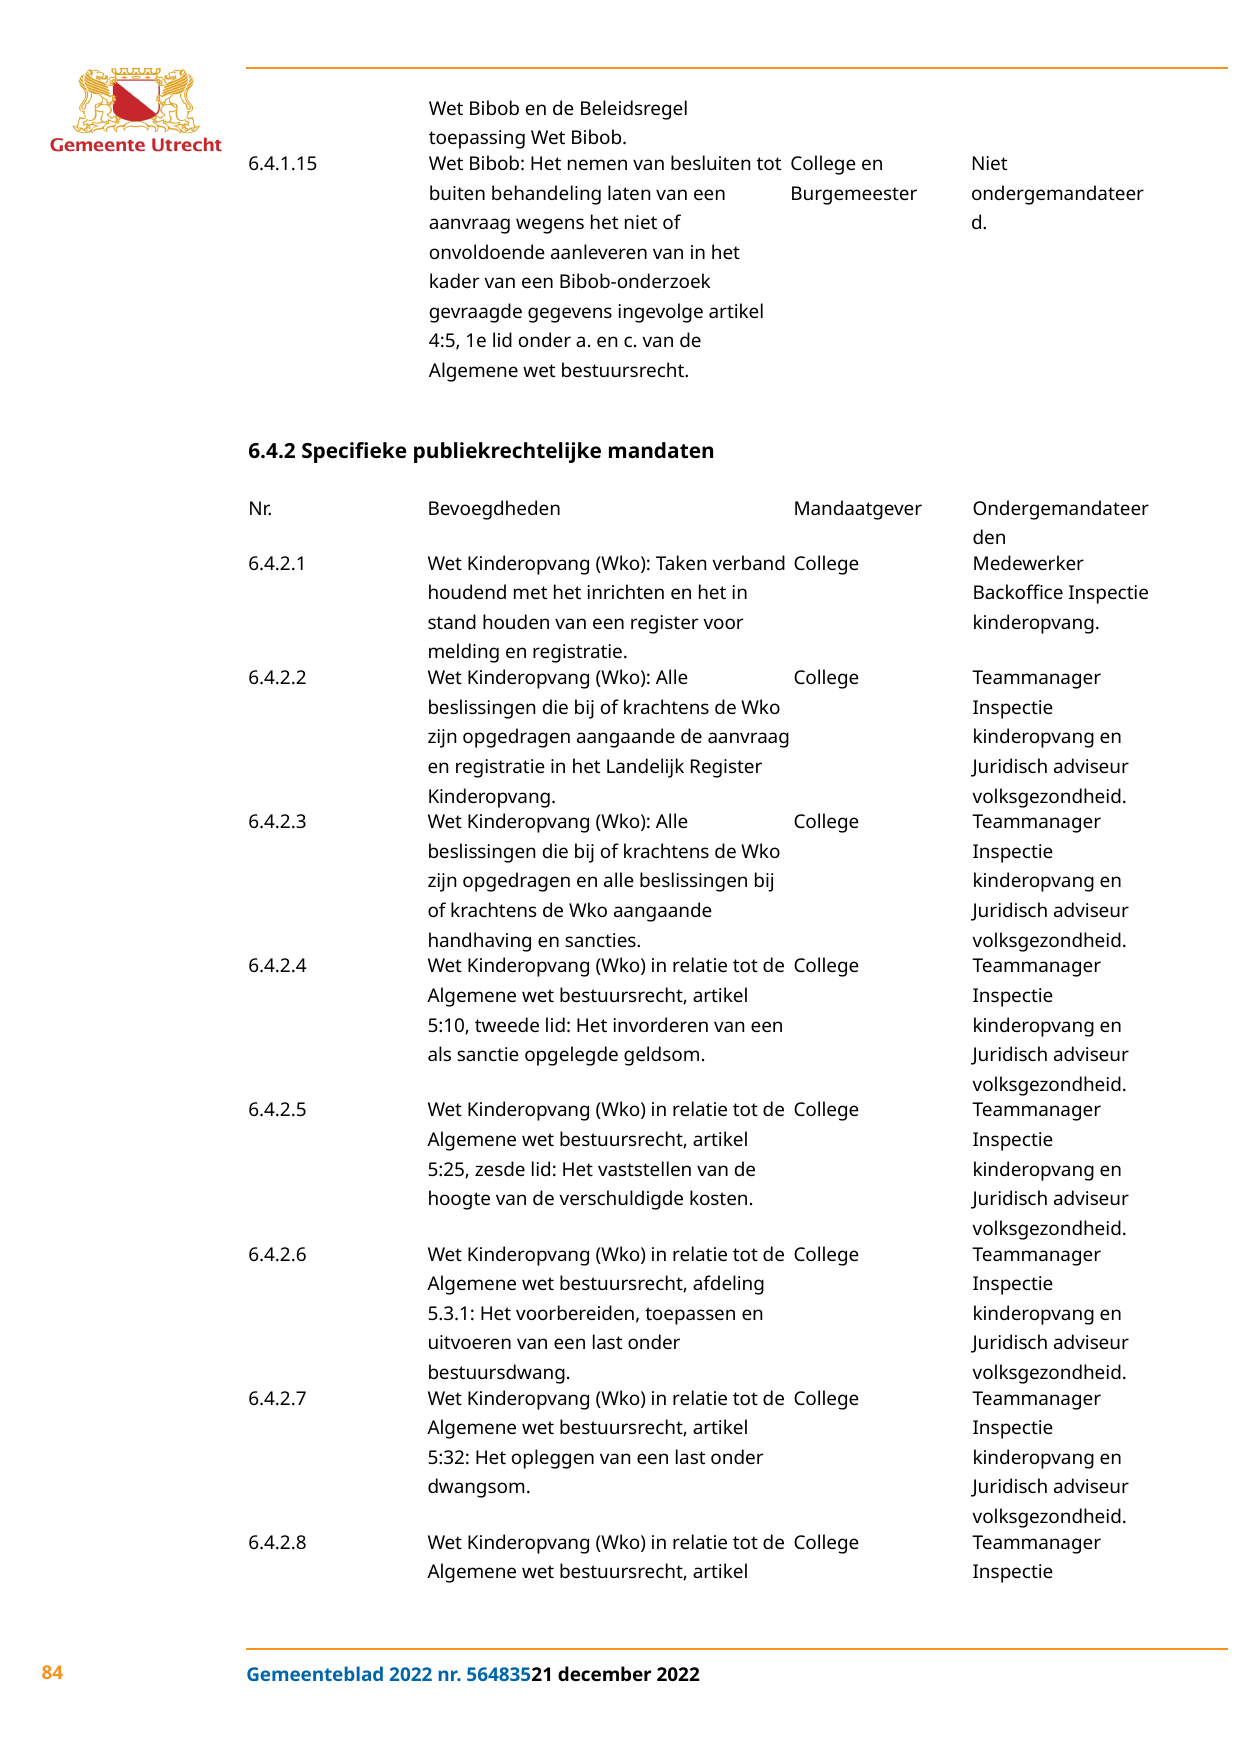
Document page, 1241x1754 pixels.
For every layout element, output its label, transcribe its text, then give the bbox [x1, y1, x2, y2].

picture [41, 47, 231, 172]
table_cell Wet Kinderopvang (Wko): Alle beslissingen die bij of krachtens de Wko zijn opgedragen en alle beslissingen bij of krachtens de Wko aangaande handhaving en sancties. [427, 809, 793, 953]
table_cell 6.4.2.2 [248, 665, 427, 808]
table_cell Wet Kinderopvang (Wko) in relatie tot de Algemene wet bestuursrecht, artikel 5:25, zesde lid: Het vaststellen van de hoogte van de verschuldigde kosten. [427, 1097, 793, 1241]
table_cell 6.4.2.6 [248, 1241, 427, 1385]
table_cell 6.4.2.8 [248, 1529, 427, 1584]
table_cell College [793, 1097, 972, 1241]
table_cell Medewerker Backoffice Inspectie kinderopvang. [973, 550, 1152, 664]
table_cell [971, 95, 1152, 150]
table_cell Wet Kinderopvang (Wko) in relatie tot de Algemene wet bestuursrecht, artikel 5:10, tweede lid: Het invorderen van een als sanctie opgelegde geldsom. [427, 953, 793, 1097]
table_cell 6.4.1.15 [248, 150, 429, 383]
table_cell Wet Kinderopvang (Wko) in relatie tot de Algemene wet bestuursrecht, afdeling 5.3.1: Het voorbereiden, toepassen en uitvoeren van een last onder bestuursdwang. [427, 1241, 793, 1385]
table_cell Wet Bibob en de Beleidsregel toepassing Wet Bibob. [429, 95, 790, 150]
table_header Ondergemandateerden [973, 495, 1152, 550]
table_cell 6.4.2.1 [248, 550, 427, 664]
table_cell Teammanager Inspectie kinderopvang en Juridisch adviseur volksgezondheid. [973, 809, 1152, 953]
table_cell College en Burgemeester [790, 150, 971, 383]
table_cell College [793, 550, 972, 664]
table_header Bevoegdheden [427, 495, 793, 550]
table_cell Teammanager Inspectie kinderopvang en Juridisch adviseur volksgezondheid. [973, 1385, 1152, 1529]
table_cell Teammanager Inspectie kinderopvang en Juridisch adviseur volksgezondheid. [973, 953, 1152, 1097]
table_cell College [793, 1241, 972, 1385]
table_cell 6.4.2.5 [248, 1097, 427, 1241]
table_cell College [793, 809, 972, 953]
table_cell Wet Kinderopvang (Wko): Alle beslissingen die bij of krachtens de Wko zijn opgedragen aangaande de aanvraag en registratie in het Landelijk Register Kinderopvang. [427, 665, 793, 808]
table_cell Wet Kinderopvang (Wko) in relatie tot de Algemene wet bestuursrecht, artikel [427, 1529, 793, 1584]
table_cell Teammanager Inspectie kinderopvang en Juridisch adviseur volksgezondheid. [973, 1241, 1152, 1385]
table_cell College [793, 1529, 972, 1584]
table_cell 6.4.2.7 [248, 1385, 427, 1529]
table_cell Wet Bibob: Het nemen van besluiten tot buiten behandeling laten van een aanvraag wegens het niet of onvoldoende aanleveren van in het kader van een Bibob-onderzoek gevraagde gegevens ingevolge artikel 4:5, 1e lid onder a. en c. van de Algemene wet bestuursrecht. [429, 150, 790, 383]
table_cell Wet Kinderopvang (Wko) in relatie tot de Algemene wet bestuursrecht, artikel 5:32: Het opleggen van een last onder dwangsom. [427, 1385, 793, 1529]
table_cell College [793, 1385, 972, 1529]
table_cell 6.4.2.4 [248, 953, 427, 1097]
text 6.4.2 Specifieke publiekrechtelijke mandaten [248, 437, 1152, 465]
table_cell Teammanager Inspectie kinderopvang en Juridisch adviseur volksgezondheid. [973, 665, 1152, 808]
table_cell 6.4.2.3 [248, 809, 427, 953]
table_cell Niet ondergemandateerd. [971, 150, 1152, 383]
table_cell Teammanager Inspectie kinderopvang en Juridisch adviseur volksgezondheid. [973, 1097, 1152, 1241]
table_cell Wet Kinderopvang (Wko): Taken verband houdend met het inrichten en het in stand houden van een register voor melding en registratie. [427, 550, 793, 664]
table_header Mandaatgever [793, 495, 972, 550]
table_cell Teammanager Inspectie [973, 1529, 1152, 1584]
table_cell [790, 95, 971, 150]
table_header Nr. [248, 495, 427, 550]
table_cell College [793, 665, 972, 808]
table_cell [248, 95, 429, 150]
table_cell College [793, 953, 972, 1097]
